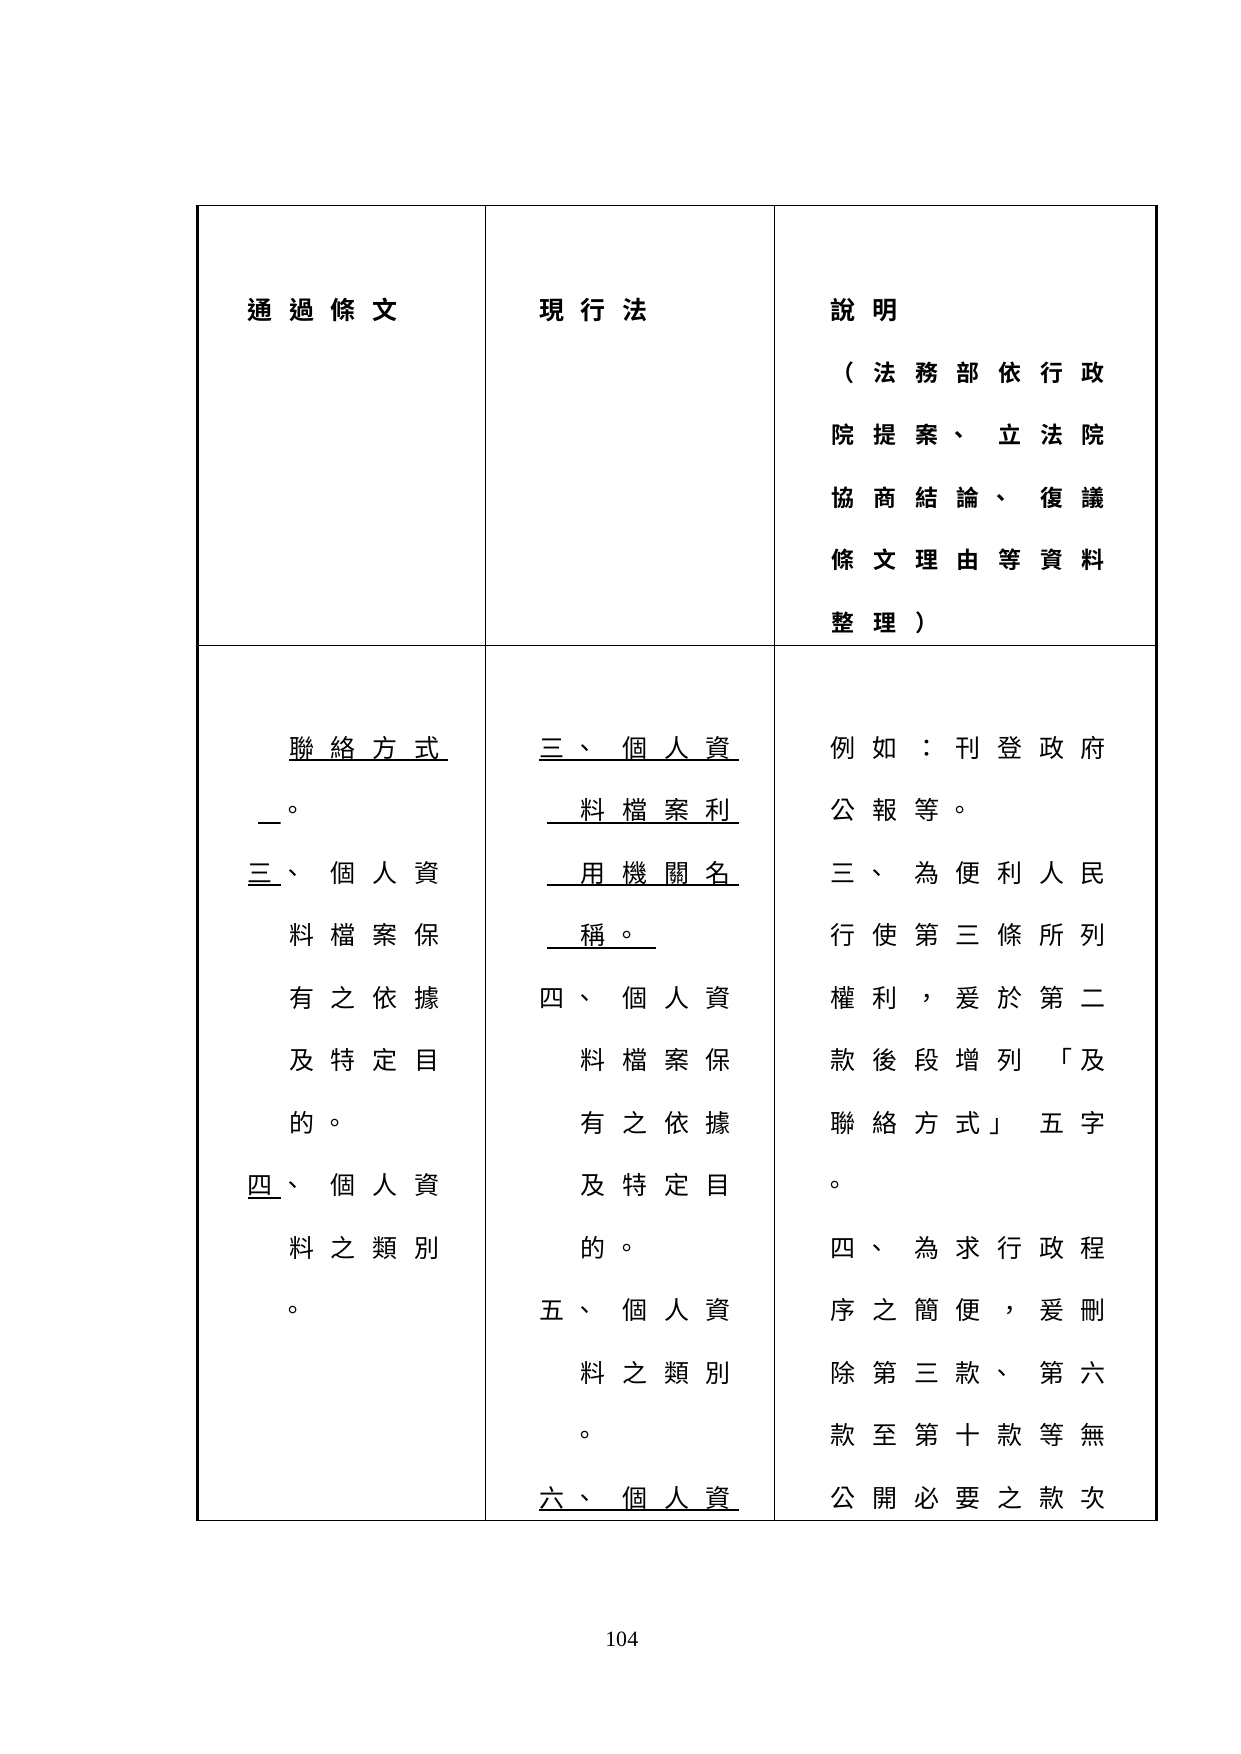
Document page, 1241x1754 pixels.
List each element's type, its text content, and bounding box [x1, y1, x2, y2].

table_header 通過條文 [199, 206, 485, 645]
table_header 說明 （法務部依行政院提案、立法院協商結論、復議條文理由等資料整理） [775, 206, 1155, 645]
table_header 現行法 [486, 206, 774, 645]
table_cell 聯絡方式。 三、個人資料檔案保有之依據及特定目的。 四、個人資料之類別。 [199, 646, 485, 1520]
table_cell 例如：刊登政府公報等。 三、為便利人民行使第三條所列權利，爰於第二款後段增列「及聯絡方式」五字。 四、為求行政程序之簡便，爰刪除第三款、第六款至第十款等無公開必要之款次 [775, 646, 1155, 1520]
table_cell 三、個人資料檔案利用機關名稱。 四、個人資料檔案保有之依據及特定目的。 五、個人資料之類別。 六、個人資 [486, 646, 774, 1520]
